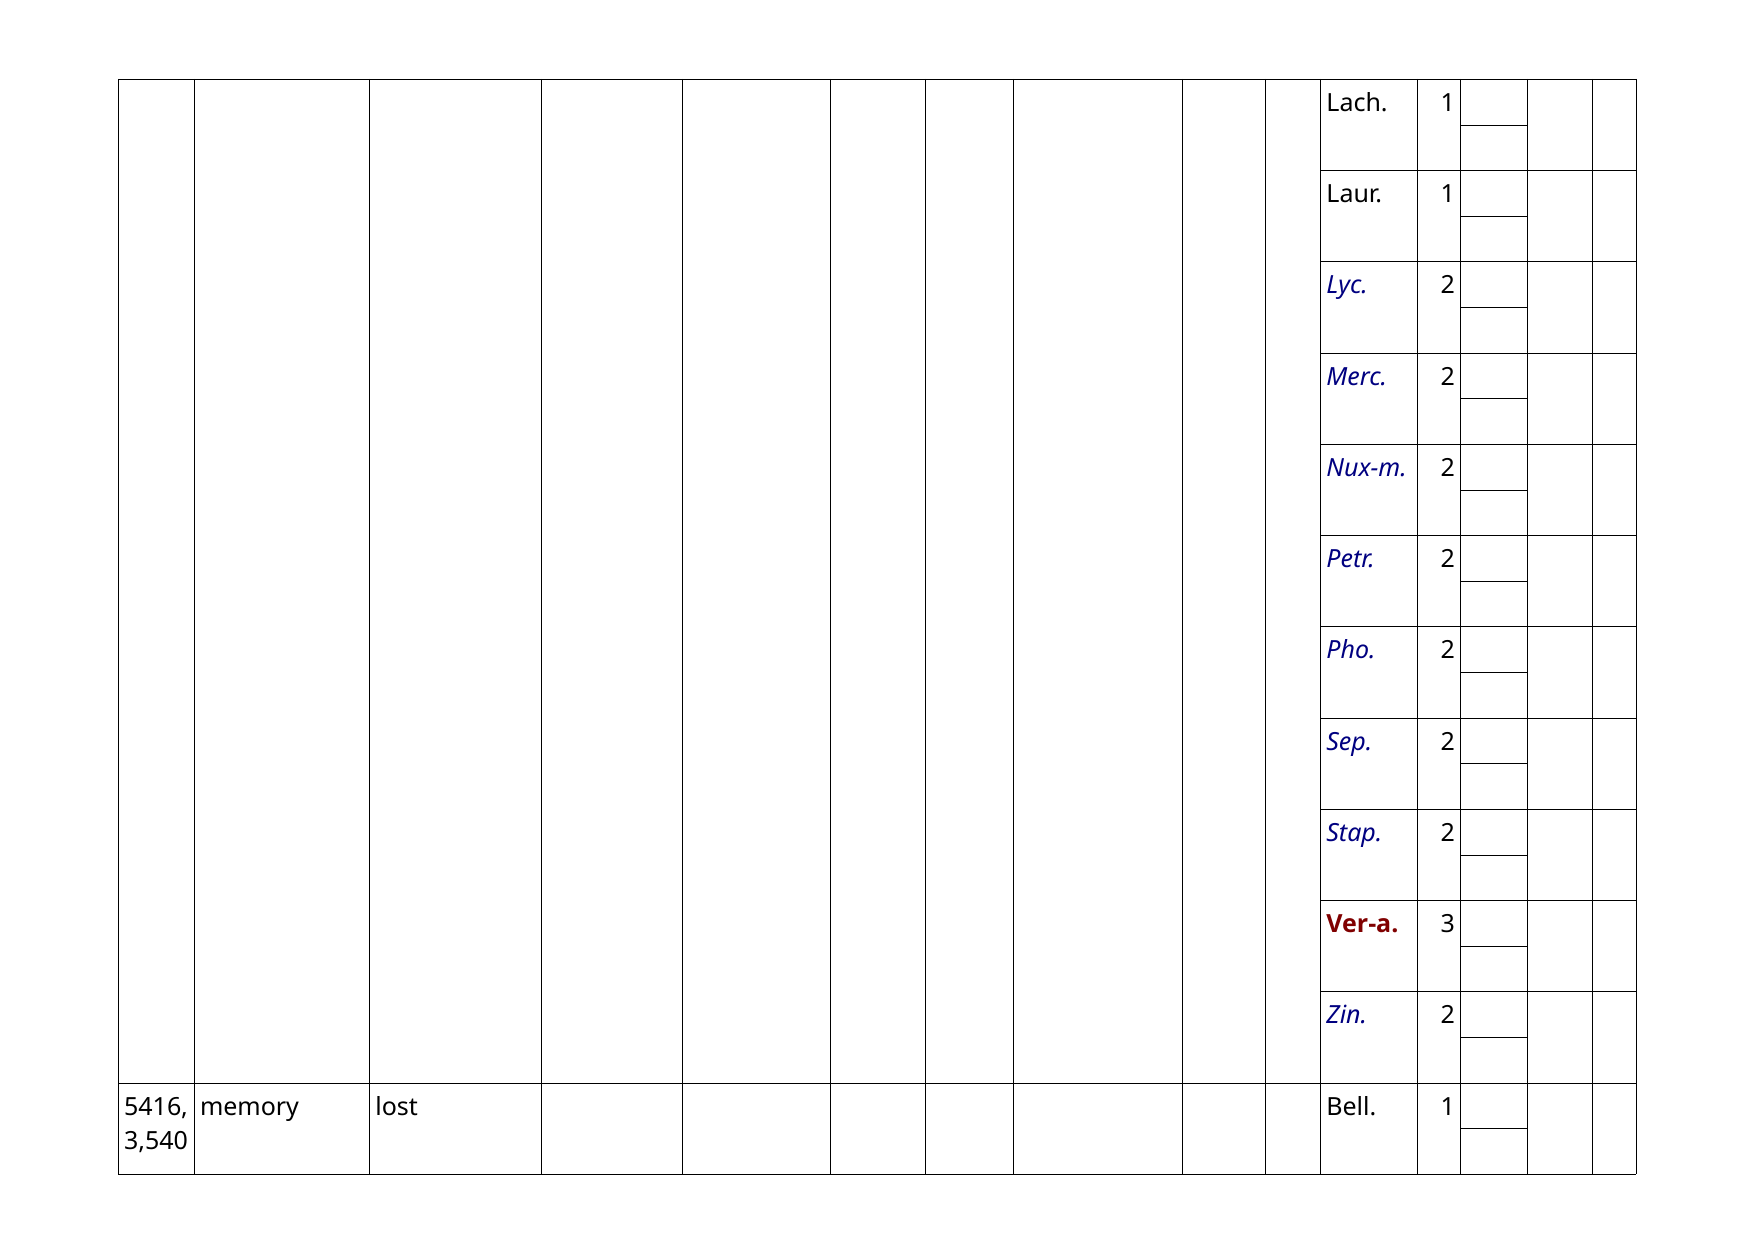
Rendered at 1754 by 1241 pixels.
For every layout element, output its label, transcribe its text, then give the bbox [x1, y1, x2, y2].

table_cell Ver-a. [1321, 901, 1417, 991]
table_cell [683, 80, 830, 1083]
table_cell Nux-m. [1321, 445, 1417, 535]
table_cell Lyc. [1321, 262, 1417, 353]
table_cell 2 [1418, 719, 1460, 809]
table_cell 2 [1418, 445, 1460, 535]
table_cell [1528, 262, 1592, 353]
table_cell [1461, 262, 1527, 307]
table_cell Lach. [1321, 80, 1417, 170]
table_cell [370, 80, 541, 1083]
table_cell [1593, 627, 1636, 718]
table_cell [1461, 126, 1527, 170]
table_cell [1528, 354, 1592, 444]
table_cell [1528, 719, 1592, 809]
table_cell [1014, 80, 1182, 1083]
table_cell Petr. [1321, 536, 1417, 626]
table_cell [1528, 171, 1592, 261]
table_cell [1461, 1038, 1527, 1083]
table_cell [1593, 445, 1636, 535]
table_cell 2 [1418, 354, 1460, 444]
table_cell Merc. [1321, 354, 1417, 444]
table_cell [1461, 992, 1527, 1037]
table_cell 1 [1418, 80, 1460, 170]
table_cell [1593, 80, 1636, 170]
table_cell [1461, 810, 1527, 854]
table_cell [195, 80, 369, 1083]
table_cell 3 [1418, 901, 1460, 991]
table_cell [1461, 536, 1527, 581]
table_cell [1183, 1084, 1265, 1174]
table_cell [1461, 856, 1527, 900]
table_cell Laur. [1321, 171, 1417, 261]
table_cell [1593, 719, 1636, 809]
table_cell [1528, 810, 1592, 900]
table_cell Stap. [1321, 810, 1417, 900]
table_cell [1593, 536, 1636, 626]
table_cell [1528, 901, 1592, 991]
table_cell 2 [1418, 536, 1460, 626]
table_cell [1461, 1084, 1527, 1128]
table_cell [1266, 80, 1320, 1083]
table_cell [926, 80, 1013, 1083]
table_cell memory [195, 1084, 369, 1174]
table_cell [1461, 171, 1527, 216]
table_cell 2 [1418, 262, 1460, 353]
table_cell [1528, 445, 1592, 535]
table_cell [119, 80, 194, 1083]
table_cell [1461, 673, 1527, 718]
table_cell Sep. [1321, 719, 1417, 809]
table_cell [1461, 399, 1527, 444]
table_cell [1461, 217, 1527, 261]
table_cell [1461, 1129, 1527, 1174]
table_cell 2 [1418, 992, 1460, 1083]
table_cell [1593, 901, 1636, 991]
table_cell [1461, 627, 1527, 672]
table_cell [1593, 992, 1636, 1083]
table_cell 1 [1418, 1084, 1460, 1174]
table_cell [1593, 354, 1636, 444]
table_cell [683, 1084, 830, 1174]
table_cell [1593, 1084, 1636, 1174]
table_cell [1593, 262, 1636, 353]
table_cell [1461, 80, 1527, 124]
table_cell [1461, 491, 1527, 535]
table_cell [1461, 582, 1527, 626]
table_cell lost [370, 1084, 541, 1174]
table_cell 2 [1418, 810, 1460, 900]
table_cell [1528, 80, 1592, 170]
table_cell [1461, 354, 1527, 398]
table_cell [1528, 992, 1592, 1083]
table_cell [1461, 308, 1527, 353]
table_cell Zin. [1321, 992, 1417, 1083]
table_cell [1183, 80, 1265, 1083]
table_cell Pho. [1321, 627, 1417, 718]
table_cell [1014, 1084, 1182, 1174]
table_cell [1461, 901, 1527, 946]
table_cell [542, 80, 682, 1083]
table_cell [1266, 1084, 1320, 1174]
table_cell [831, 80, 925, 1083]
table_cell [1593, 171, 1636, 261]
table_cell 2 [1418, 627, 1460, 718]
table_cell [1528, 1084, 1592, 1174]
table_cell [1528, 627, 1592, 718]
table_cell [1461, 947, 1527, 991]
table_cell [1461, 764, 1527, 809]
table_cell [1461, 445, 1527, 489]
table_cell Bell. [1321, 1084, 1417, 1174]
table_cell 1 [1418, 171, 1460, 261]
table_cell [926, 1084, 1013, 1174]
table_cell [831, 1084, 925, 1174]
table_cell [1461, 719, 1527, 763]
table_cell [1593, 810, 1636, 900]
table_cell 5416,3,540 [119, 1084, 194, 1174]
table_cell [542, 1084, 682, 1174]
table_cell [1528, 536, 1592, 626]
